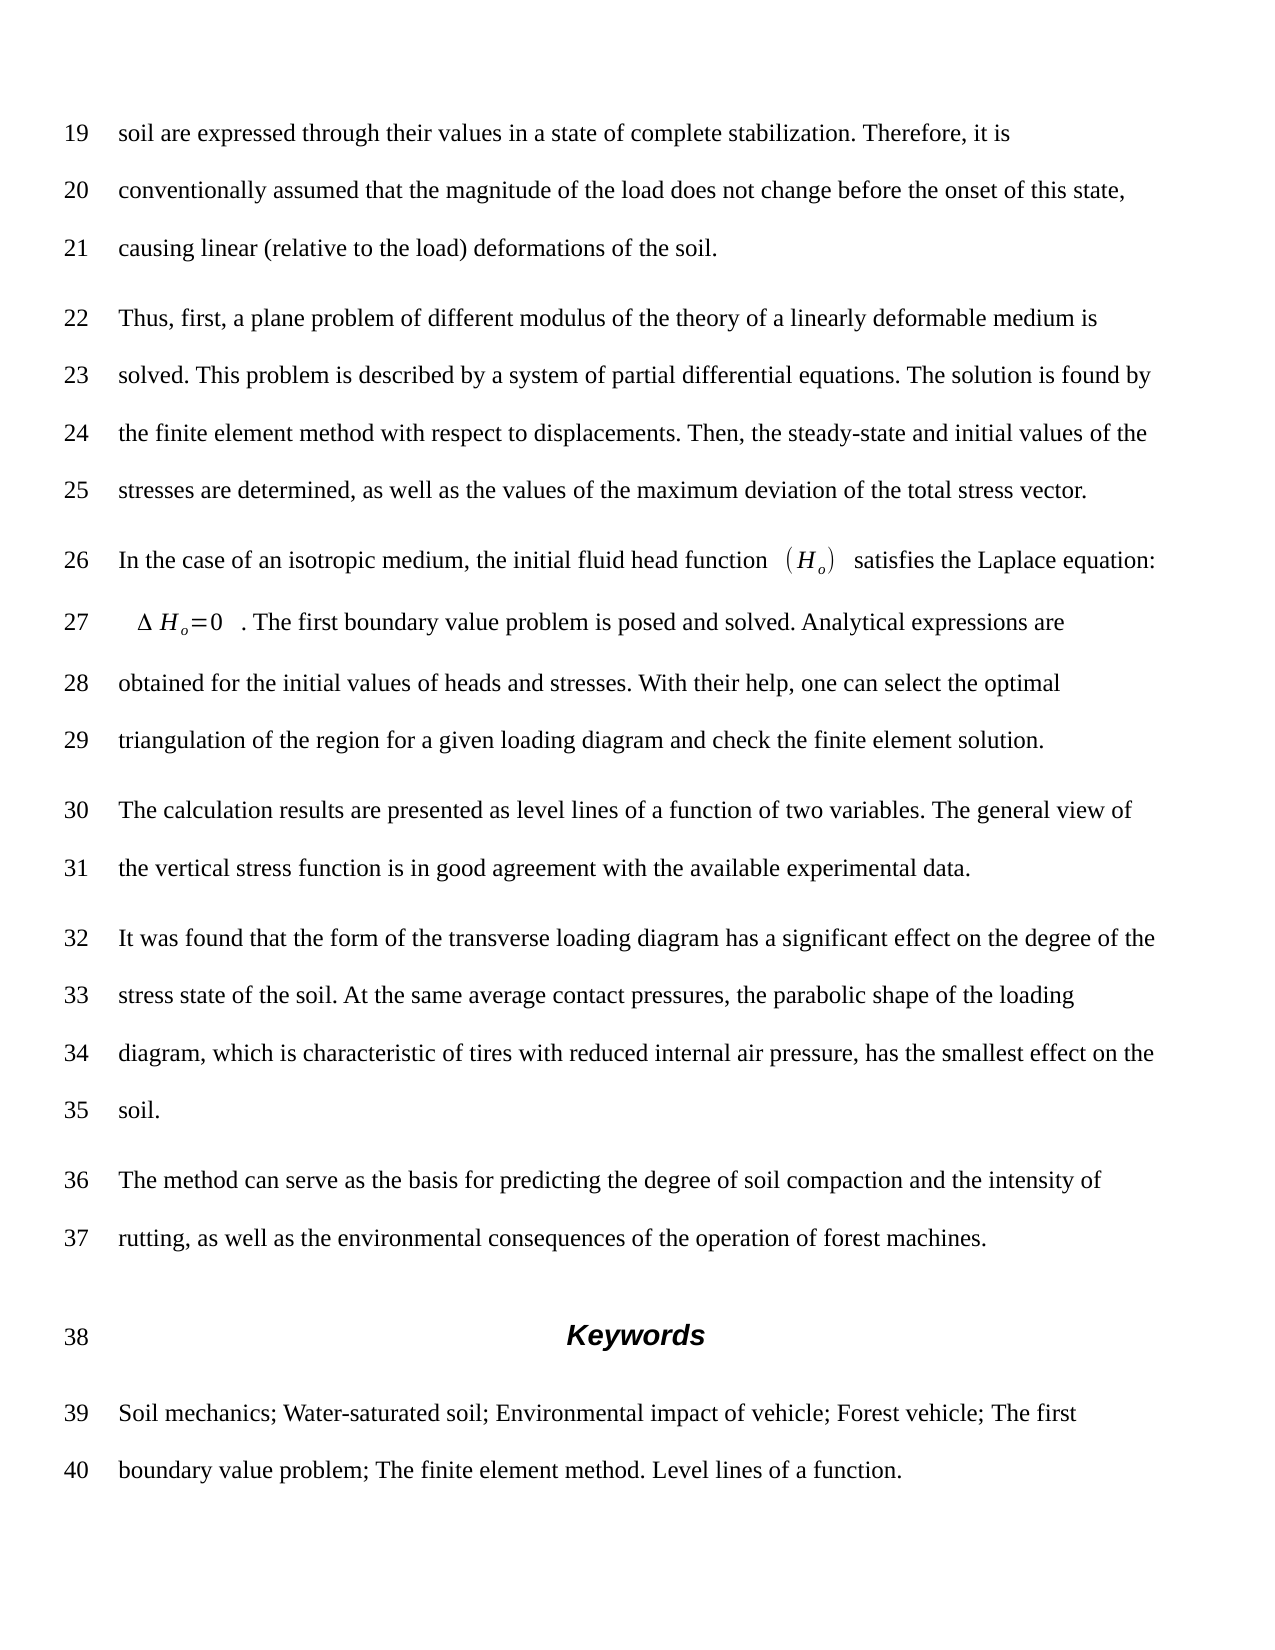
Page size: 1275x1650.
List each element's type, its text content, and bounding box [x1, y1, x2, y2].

text It was found that the form of the transverse loading diagram has a significant effect on the degree of the stress state of the soil. At the same average contact pressures, the parabolic shape of the loading diagram, which is characteristic of tires with reduced internal air pressure, has the smallest effect on the soil. [118, 923, 1157, 1124]
text In the case of an isotropic medium, the initial fluid head functionsatisfies the Laplace equation:. The first boundary value problem is posed and solved. Analytical expressions are obtained for the initial values ​​of heads and stresses. With their help, one can select the optimal triangulation of the region for a given loading diagram and check the finite element solution. [118, 546, 1157, 754]
text The method can serve as the basis for predicting the degree of soil compaction and the intensity of rutting, as well as the environmental consequences of the operation of forest machines. [118, 1166, 1157, 1252]
text Thus, first, a plane problem of different modulus of the theory of a linearly deformable medium is solved. This problem is described by a system of partial differential equations. The solution is found by the finite element method with respect to displacements. Then, the steady-state and initial values ​​of the stresses are determined, as well as the values ​​of the maximum deviation of the total stress vector. [118, 303, 1157, 504]
text Soil mechanics; Water-saturated soil; Environmental impact of vehicle; Forest vehicle; The first boundary value problem; The finite element method. Level lines of a function. [118, 1398, 1157, 1484]
subtitle Keywords [118, 1318, 1157, 1352]
text The calculation results are presented as level lines of a function of two variables. The general view of the vertical stress function is in good agreement with the available experimental data. [118, 796, 1157, 882]
text soil are expressed through their values ​​in a state of complete stabilization. Therefore, it is conventionally assumed that the magnitude of the load does not change before the onset of this state, causing linear (relative to the load) deformations of the soil. [118, 118, 1157, 262]
